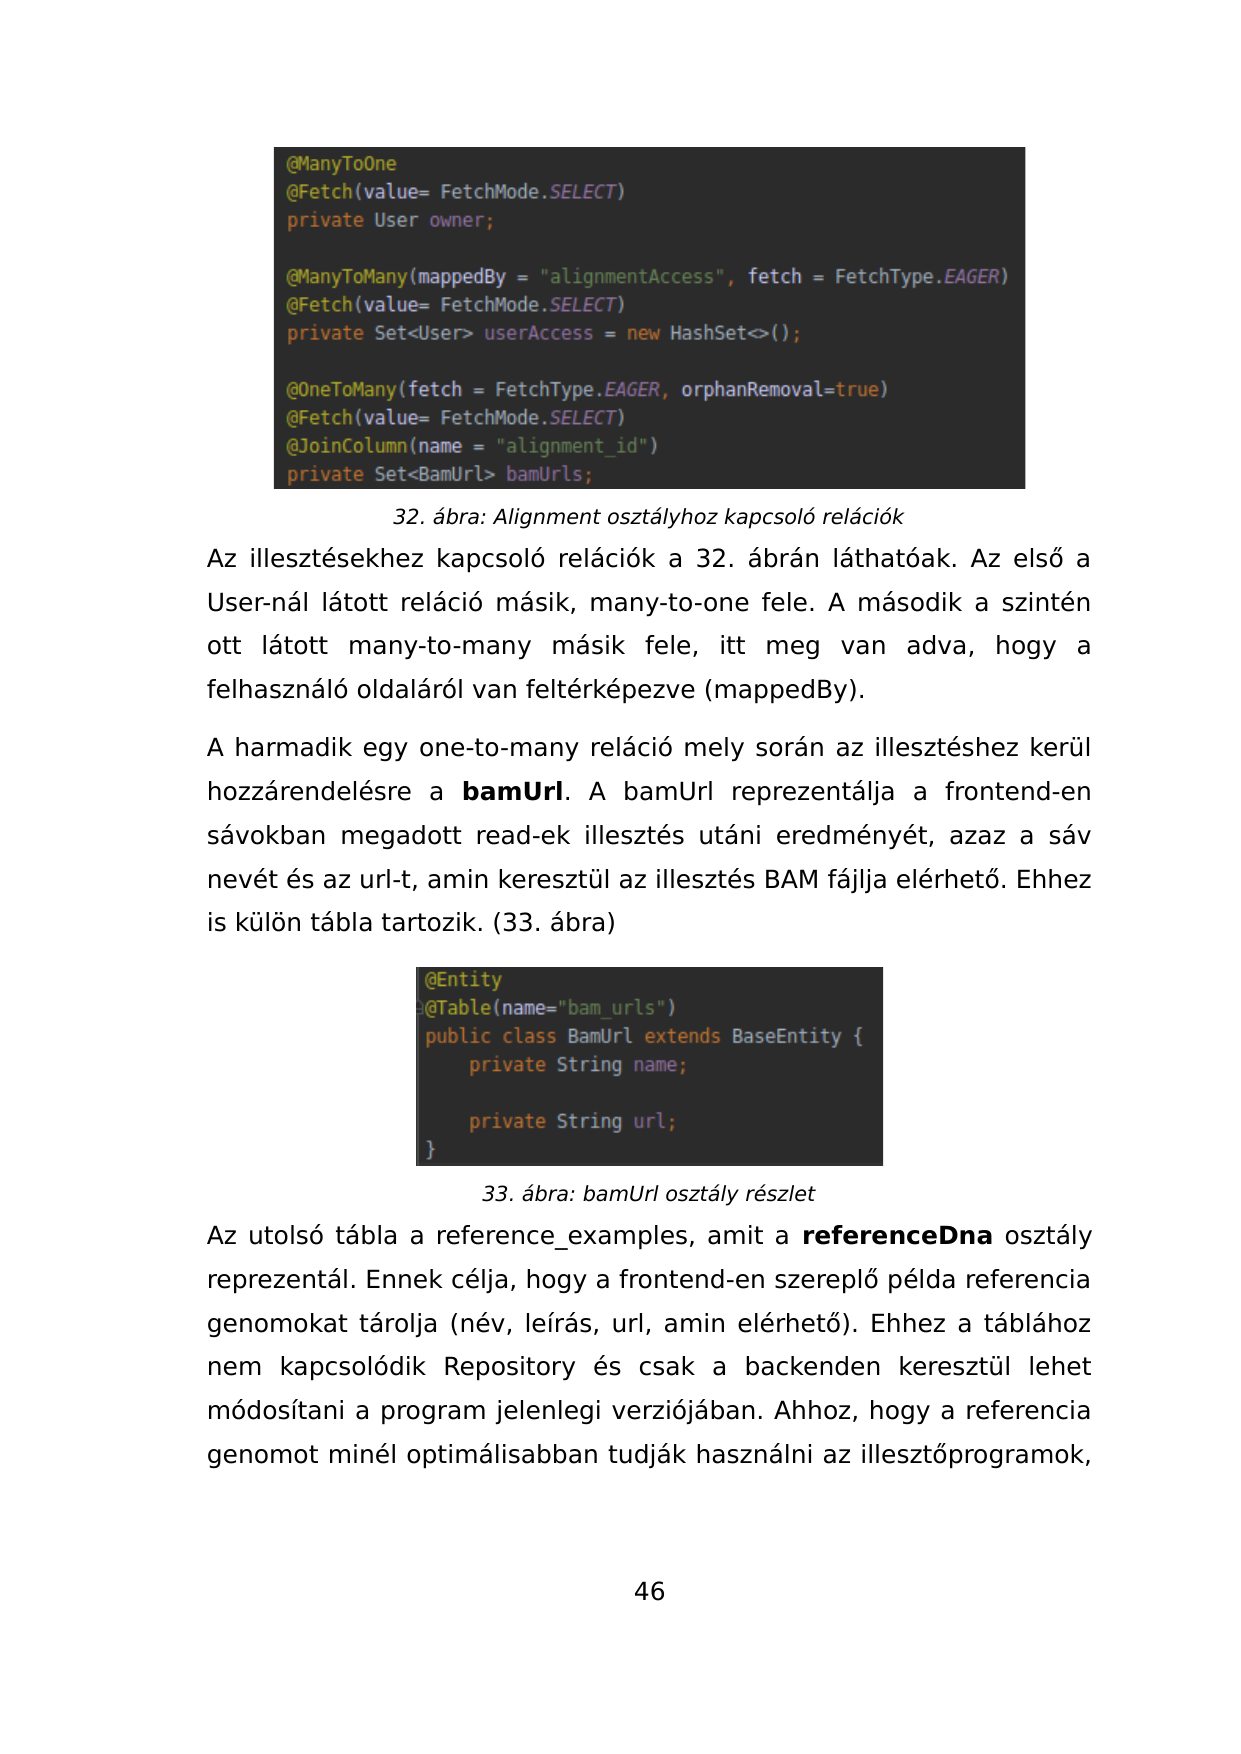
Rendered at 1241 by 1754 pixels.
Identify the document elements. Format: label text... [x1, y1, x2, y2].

picture [273, 147, 1026, 489]
picture [416, 967, 884, 1166]
text 33. ábra: bamUrl osztály részlet [416, 1166, 883, 1207]
text Az illesztésekhez kapcsoló relációk a 32. ábrán láthatóak. Az első a User-nál látott reláció másik, many-to-one fele. A második a szintén ott látott many-to-many másik fele, itt meg van adva, hogy a felhasználó oldaláról van feltérképezve (mappedBy). [207, 489, 1093, 704]
text 32. ábra: Alignment osztályhoz kapcsoló relációk [274, 489, 1025, 529]
text A harmadik egy one-to-many reláció mely során az illesztéshez kerül hozzárendelésre a bamUrl. A bamUrl reprezentálja a frontend-en sávokban megadott read-ek illesztés utáni eredményét, azaz a sáv nevét és az url-t, amin keresztül az illesztés BAM fájlja elérhető. Ehhez is külön tábla tartozik. (33. ábra) [207, 734, 1093, 938]
text Az utolsó tábla a reference_examples, amit a referenceDna osztály reprezentál. Ennek célja, hogy a frontend-en szereplő példa referencia genomokat tárolja (név, leírás, url, amin elérhető). Ehhez a táblához nem kapcsolódik Repository és csak a backenden keresztül lehet módosítani a program jelenlegi verziójában. Ahhoz, hogy a referencia genomot minél optimálisabban tudják használni az illesztőprogramok, [207, 967, 1093, 1469]
